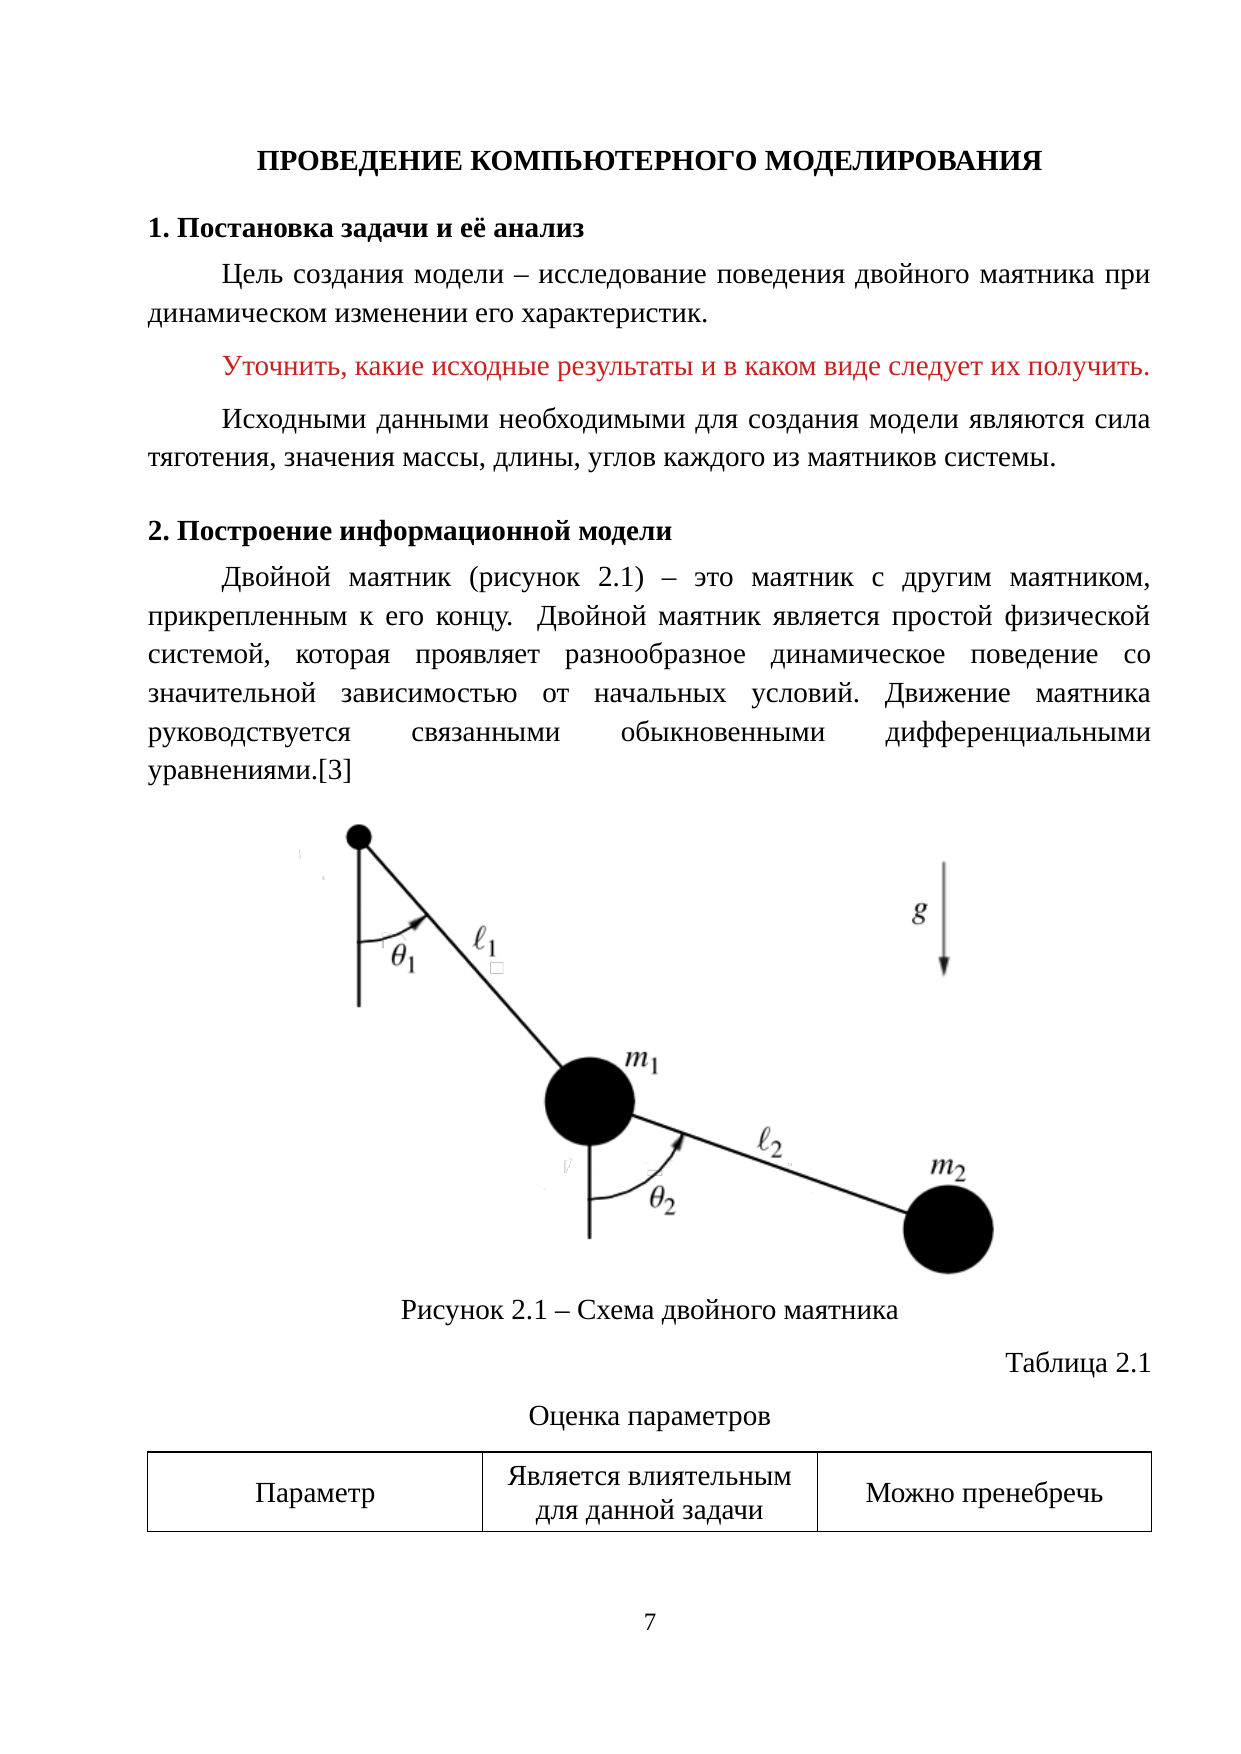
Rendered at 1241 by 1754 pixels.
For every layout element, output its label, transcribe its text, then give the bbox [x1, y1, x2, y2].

table_header Является влиятельным для данной задачи [483, 1453, 817, 1531]
text Двойной маятник (рисунок 2.1) – это маятник с другим маятником, прикрепленным к его концу. Двойной маятник является простой физической системой, которая проявляет разнообразное динамическое поведение со значительной зависимостью от начальных условий. Движение маятника руководствуется связанными обыкновенными дифференциальными уравнениями.[3] [148, 559, 1152, 786]
table_header Параметр [148, 1453, 482, 1531]
text Оценка параметров [148, 1398, 1152, 1432]
subtitle 2. Построение информационной модели [148, 513, 1152, 547]
picture [298, 805, 1001, 1287]
text Рисунок 2.1 – Схема двойного маятника [148, 1287, 1152, 1326]
table_header Можно пренебречь [818, 1453, 1151, 1531]
text Таблица 2.1 [148, 1345, 1152, 1379]
subtitle 1. Постановка задачи и её анализ [148, 210, 1152, 244]
text Исходными данными необходимыми для создания модели являются сила тяготения, значения массы, длины, углов каждого из маятников системы. [148, 401, 1152, 473]
subtitle ПРОВЕДЕНИЕ КОМПЬЮТЕРНОГО МОДЕЛИРОВАНИЯ [148, 143, 1152, 177]
text Уточнить, какие исходные результаты и в каком виде следует их получить. [148, 348, 1152, 381]
text Цель создания модели – исследование поведения двойного маятника при динамическом изменении его характеристик. [148, 256, 1152, 328]
